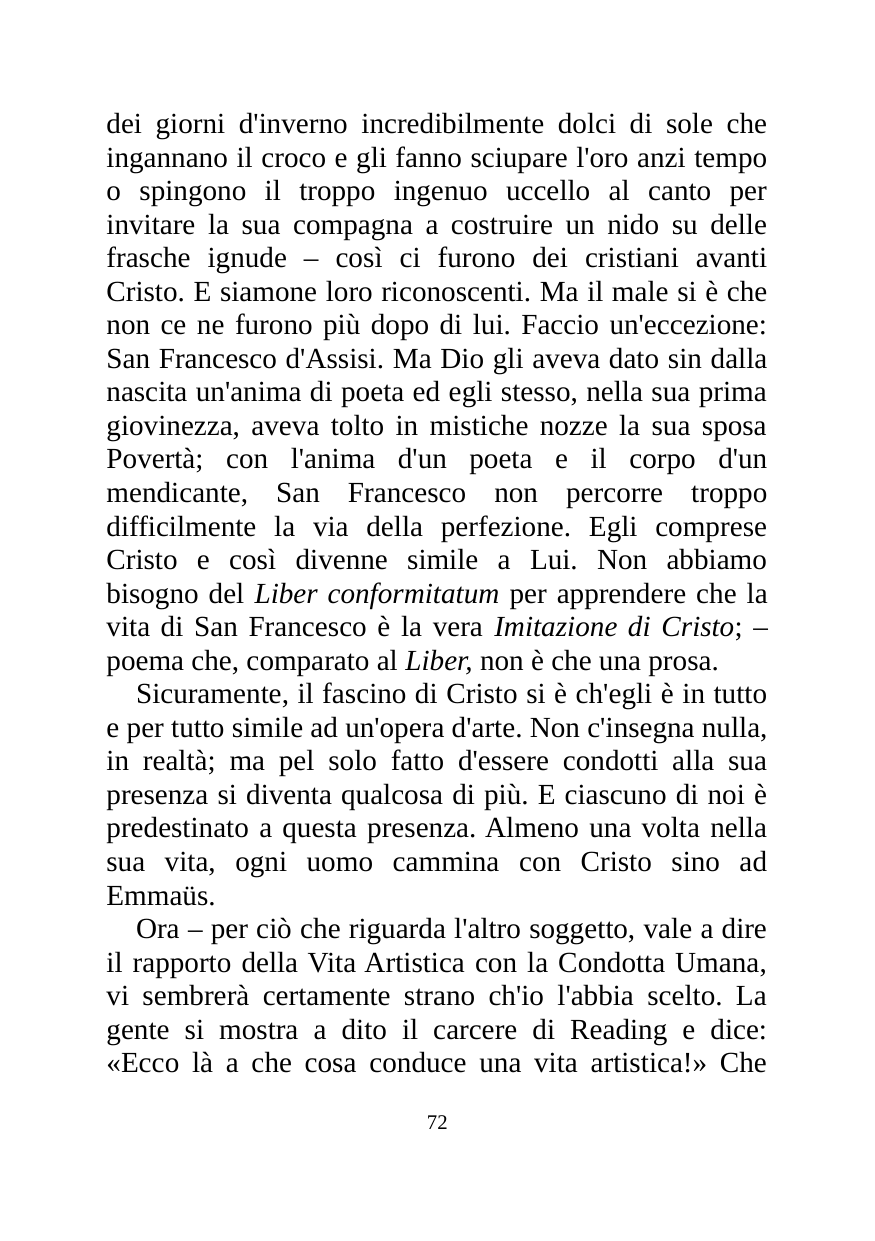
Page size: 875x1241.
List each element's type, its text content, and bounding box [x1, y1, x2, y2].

text dei giorni d'inverno incredibilmente dolci di sole che ingannano il croco e gli fanno sciupare l'oro anzi tempo o spingono il troppo ingenuo uccello al canto per invitare la sua compagna a costruire un nido su delle frasche ignude – così ci furono dei cristiani avanti Cristo. E siamone loro riconoscenti. Ma il male si è che non ce ne furono più dopo di lui. Faccio un'eccezione: San Francesco d'Assisi. Ma Dio gli aveva dato sin dalla nascita un'anima di poeta ed egli stesso, nella sua prima giovinezza, aveva tolto in mistiche nozze la sua sposa Povertà; con l'anima d'un poeta e il corpo d'un mendicante, San Francesco non percorre troppo difficilmente la via della perfezione. Egli comprese Cristo e così divenne simile a Lui. Non abbiamo bisogno del Liber conformitatum per apprendere che la vita di San Francesco è la vera Imitazione di Cristo; – poema che, comparato al Liber, non è che una prosa. [106, 106, 768, 676]
text Sicuramente, il fascino di Cristo si è ch'egli è in tutto e per tutto simile ad un'opera d'arte. Non c'insegna nulla, in realtà; ma pel solo fatto d'essere condotti alla sua presenza si diventa qualcosa di più. E ciascuno di noi è predestinato a questa presenza. Almeno una volta nella sua vita, ogni uomo cammina con Cristo sino ad Emmaüs. [106, 676, 768, 911]
text Ora – per ciò che riguarda l'altro soggetto, vale a dire il rapporto della Vita Artistica con la Condotta Umana, vi sembrerà certamente strano ch'io l'abbia scelto. La gente si mostra a dito il carcere di Reading e dice: «Ecco là a che cosa conduce una vita artistica!» Che [106, 911, 768, 1079]
